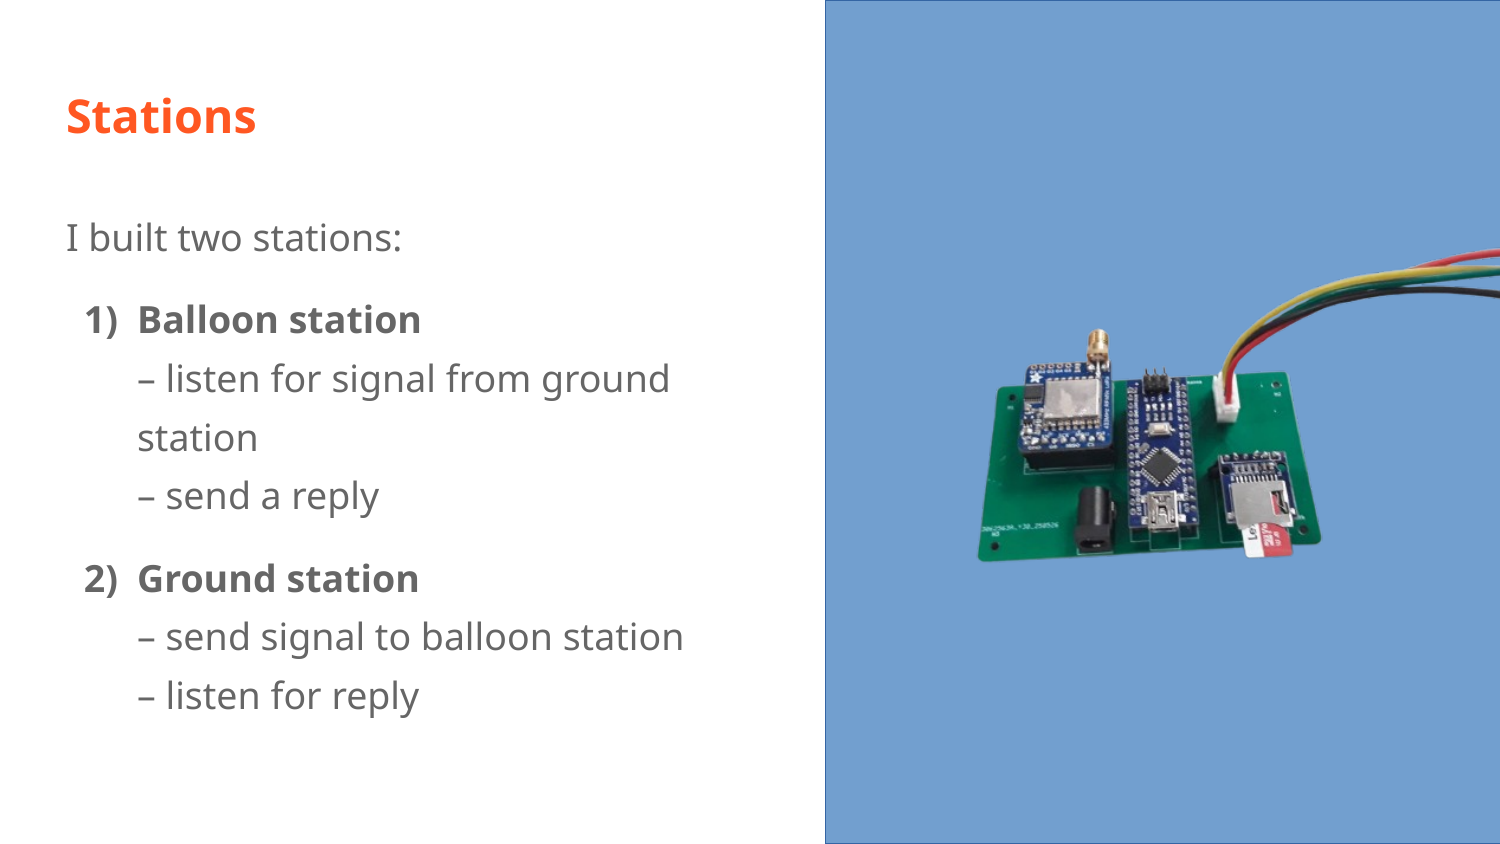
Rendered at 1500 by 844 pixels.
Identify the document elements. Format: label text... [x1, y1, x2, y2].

text_box [825, 0, 1500, 126]
text_box [825, 638, 1500, 844]
picture [818, 126, 1500, 638]
title Stations [51, 68, 825, 163]
list I built two stations: Balloon station – listen for signal from ground station – send a reply Ground station – send signal to balloon station – listen for reply [51, 189, 788, 750]
